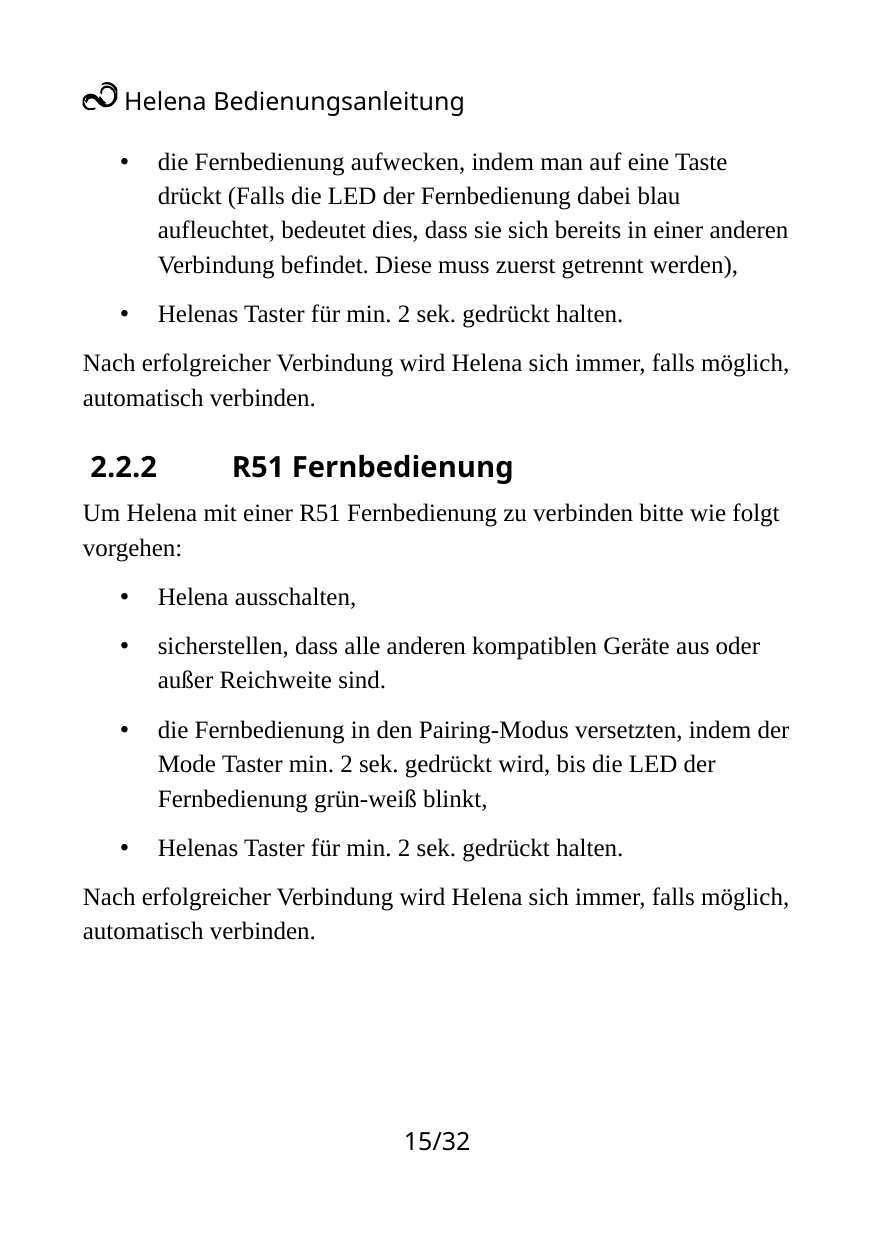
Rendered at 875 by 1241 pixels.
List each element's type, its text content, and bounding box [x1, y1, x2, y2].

list Helena ausschalten, [120, 582, 791, 611]
text Nach erfolgreicher Verbindung wird Helena sich immer, falls möglich, automatisch verbinden. [83, 882, 791, 945]
text Nach erfolgreicher Verbindung wird Helena sich immer, falls möglich, automatisch verbinden. [83, 348, 791, 411]
text Um Helena mit einer R51 Fernbedienung zu verbinden bitte wie folgt vorgehen: [83, 498, 791, 562]
subtitle R51 Fernbedienung [83, 446, 791, 486]
list sicherstellen, dass alle anderen kompatiblen Geräte aus oder außer Reichweite sind. [120, 631, 791, 694]
list die Fernbedienung aufwecken, indem man auf eine Taste drückt (Falls die LED der Fernbedienung dabei blau aufleuchtet, bedeutet dies, dass sie sich bereits in einer anderen Verbindung befindet. Diese muss zuerst getrennt werden), [120, 147, 791, 279]
list Helenas Taster für min. 2 sek. gedrückt halten. [120, 299, 791, 328]
list Helenas Taster für min. 2 sek. gedrückt halten. [120, 833, 791, 861]
list die Fernbedienung in den Pairing-Modus versetzten, indem der Mode Taster min. 2 sek. gedrückt wird, bis die LED der Fernbedienung grün-weiß blinkt, [120, 715, 791, 812]
